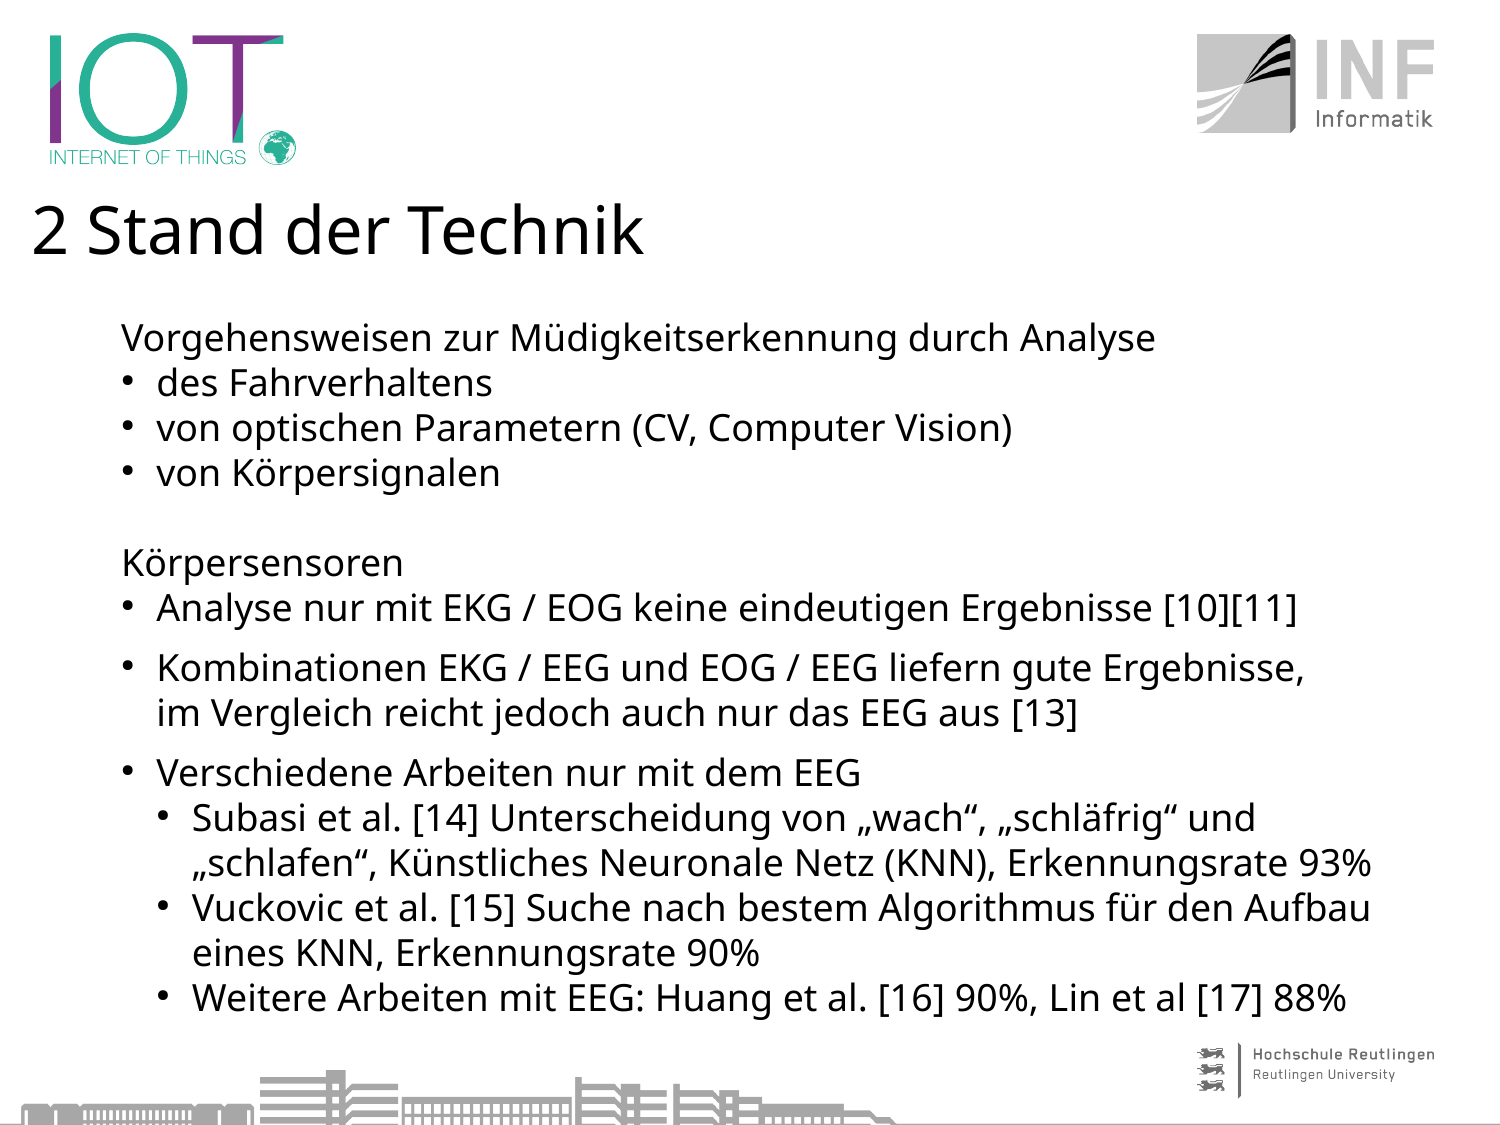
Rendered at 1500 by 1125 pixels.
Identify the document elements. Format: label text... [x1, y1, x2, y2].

picture [50, 33, 296, 165]
picture [0, 1042, 1500, 1125]
picture [1197, 34, 1434, 133]
text_box 2 Stand der Technik [16, 180, 1464, 284]
text_box Vorgehensweisen zur Müdigkeitserkennung durch Analyse des Fahrverhaltens von optischen Parametern (CV, Computer Vision) von Körpersignalen Körpersensoren Analyse nur mit EKG / EOG keine eindeutigen Ergebnisse [10][11] Kombinationen EKG / EEG und EOG / EEG liefern gute Ergebnisse, im Vergleich reicht jedoch auch nur das EEG aus [13] Verschiedene Arbeiten nur mit dem EEG Subasi et al. [14] Unterscheidung von „wach“, „schläfrig“ und „schlafen“, Künstliches Neuronale Netz (KNN), Erkennungsrate 93% Vuckovic et al. [15] Suche nach bestem Algorithmus für den Aufbau eines KNN, Erkennungsrate 90% Weitere Arbeiten mit EEG: Huang et al. [16] 90%, Lin et al [17] 88% [106, 307, 1394, 700]
